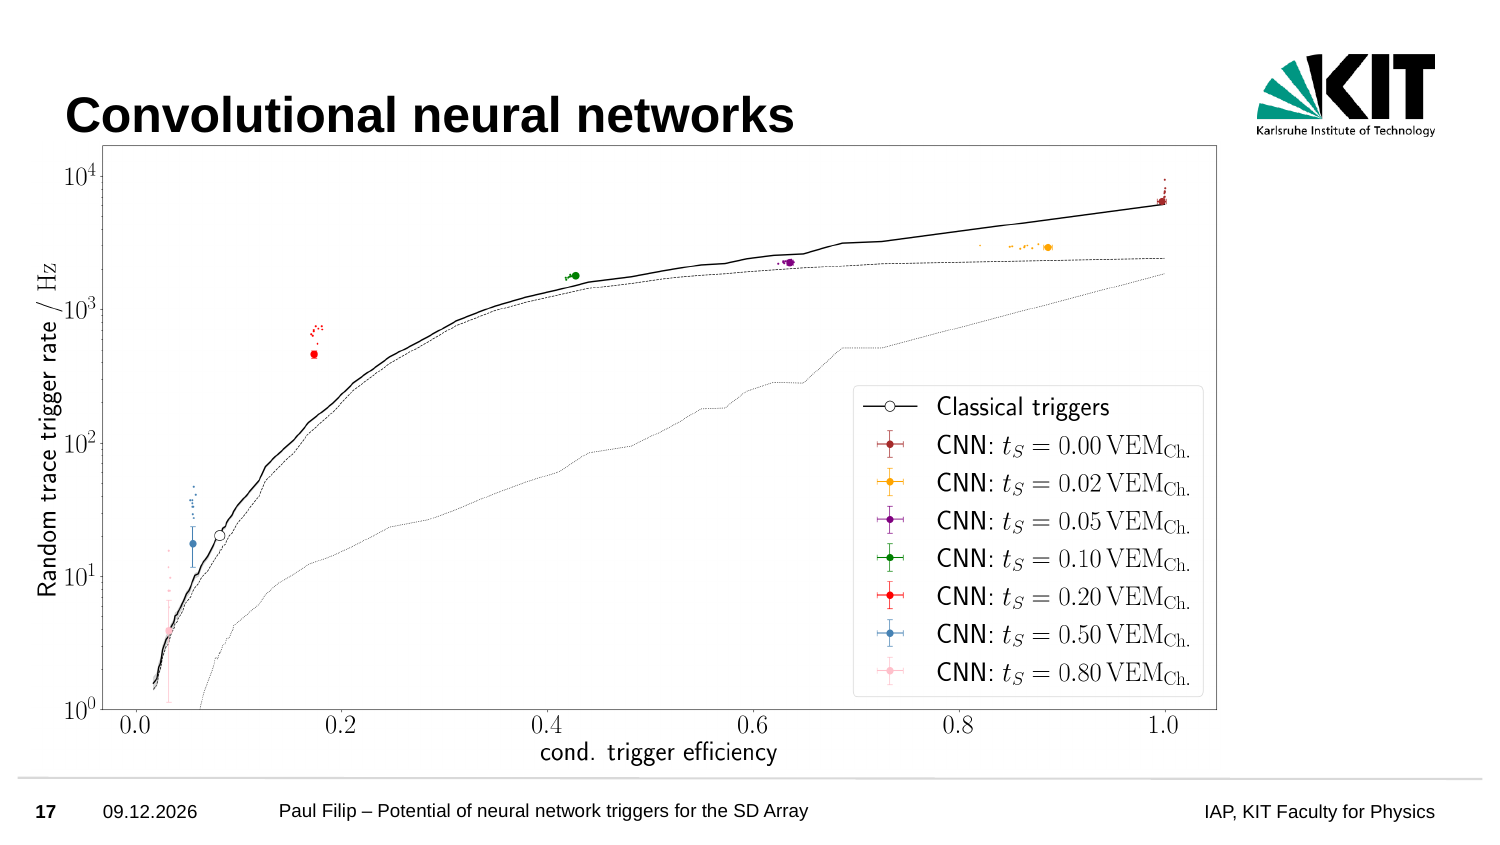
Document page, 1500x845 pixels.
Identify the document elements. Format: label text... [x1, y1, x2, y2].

title Convolutional neural networks [64, 48, 1192, 141]
picture [1257, 54, 1435, 137]
picture [31, 141, 1221, 770]
